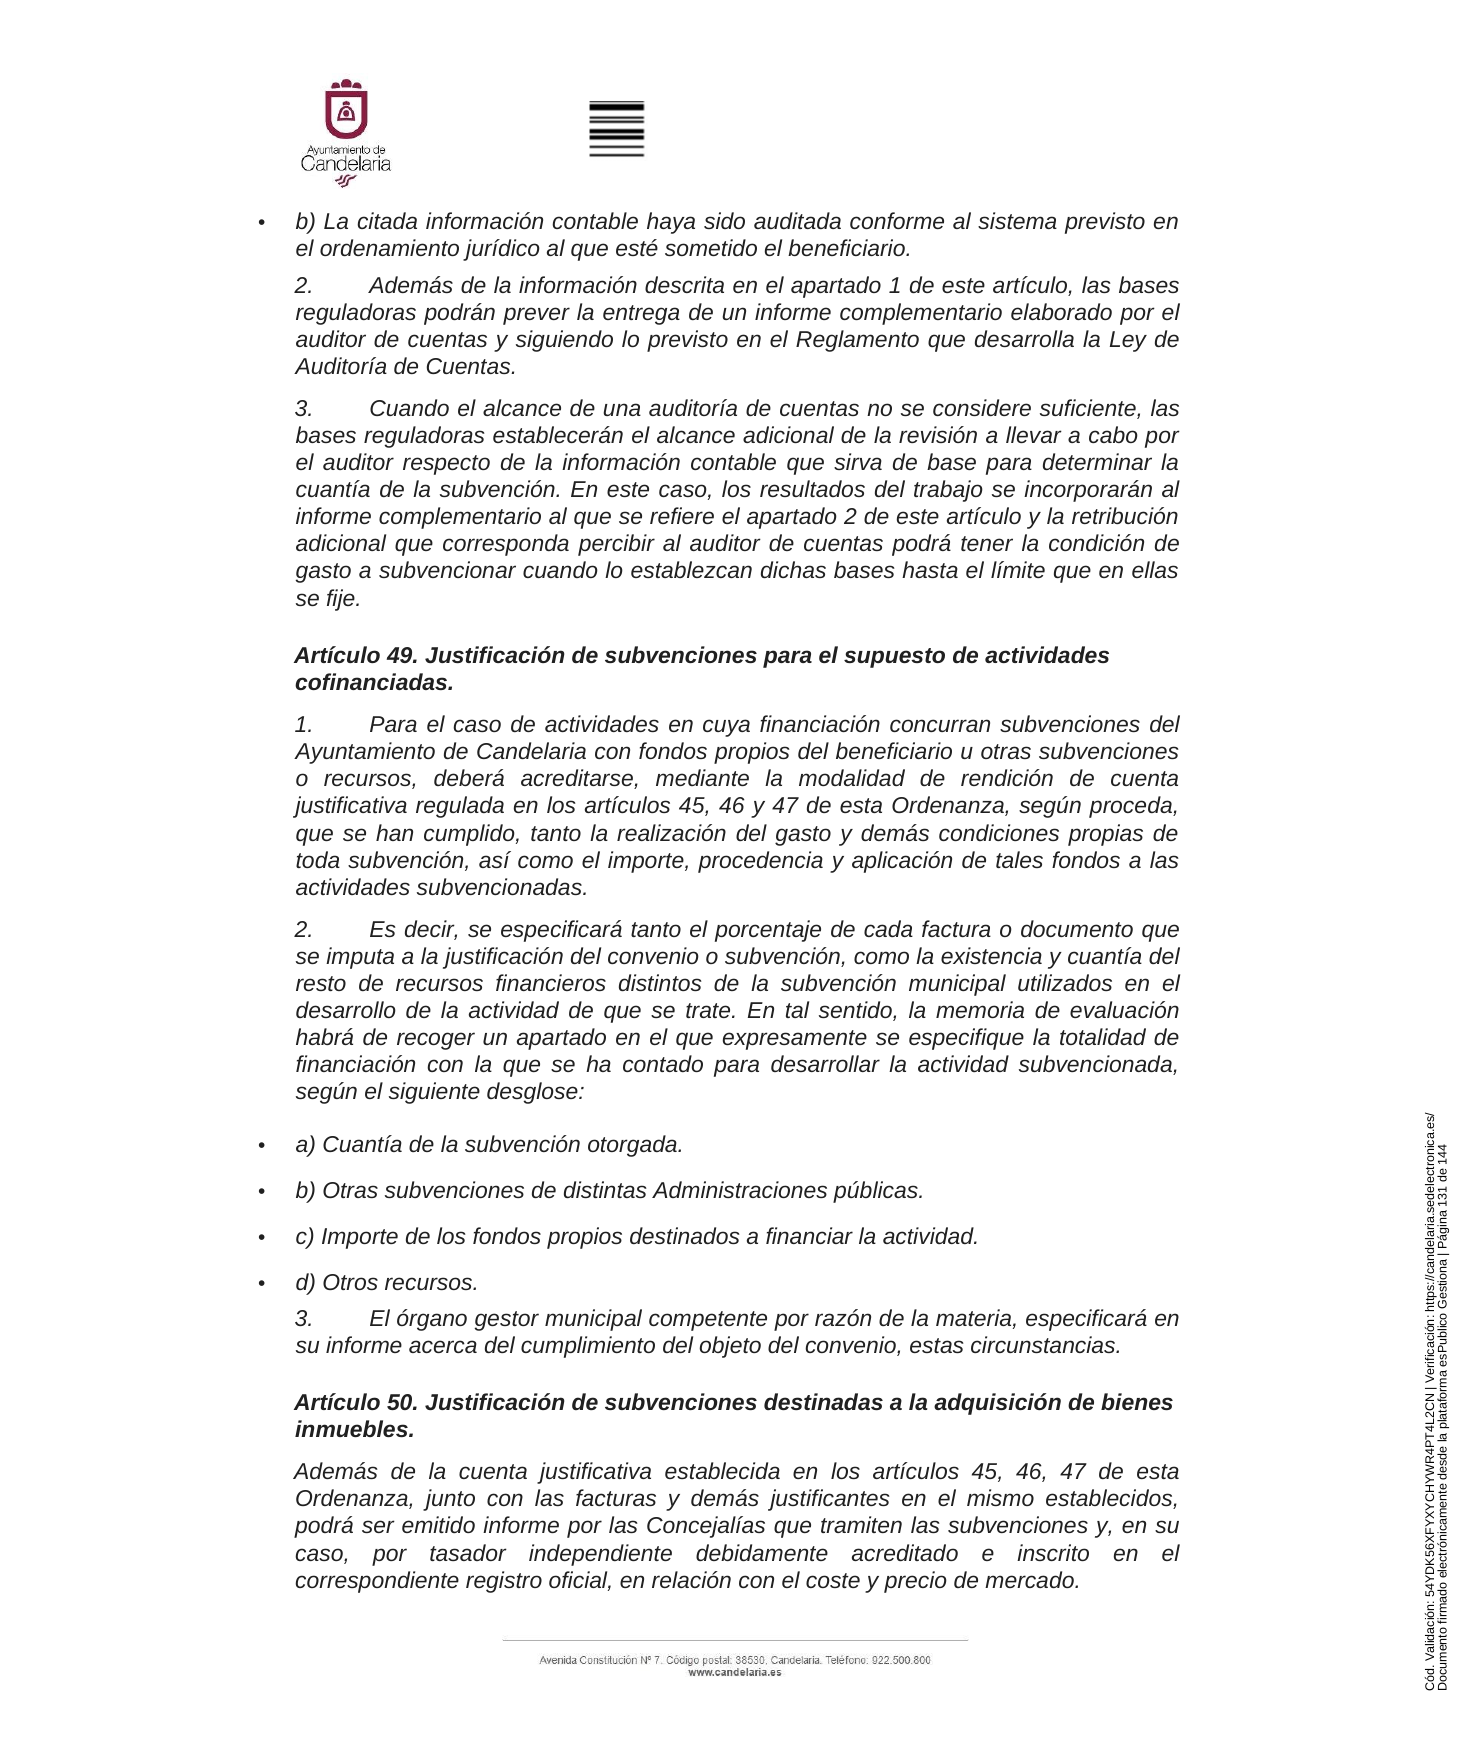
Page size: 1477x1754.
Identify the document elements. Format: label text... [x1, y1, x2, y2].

list Además de la información descrita en el apartado 1 de este artículo, las bases reguladoras podrán prever la entrega de un informe complementario elaborado por el auditor de cuentas y siguiendo lo previsto en el Reglamento que desarrolla la Ley de Auditoría de Cuentas. [294, 272, 1182, 379]
list Es decir, se especificará tanto el porcentaje de cada factura o documento que se imputa a la justificación del convenio o subvención, como la existencia y cuantía del resto de recursos financieros distintos de la subvención municipal utilizados en el desarrollo de la actividad de que se trate. En tal sentido, la memoria de evaluación habrá de recoger un apartado en el que expresamente se especifique la totalidad de financiación con la que se ha contado para desarrollar la actividad subvencionada, según el siguiente desglose: [294, 916, 1182, 1104]
list b) Otras subvenciones de distintas Administraciones públicas. [258, 1177, 1182, 1203]
list d) Otros recursos. [258, 1269, 1182, 1296]
list c) Importe de los fondos propios destinados a financiar la actividad. [258, 1223, 1182, 1249]
list b) La citada información contable haya sido auditada conforme al sistema previsto en el ordenamiento jurídico al que esté sometido el beneficiario. [258, 208, 1182, 261]
text Además de la cuenta justificativa establecida en los artículos 45, 46, 47 de esta Ordenanza, junto con las facturas y demás justificantes en el mismo establecidos, podrá ser emitido informe por las Concejalías que tramiten las subvenciones y, en su caso, por tasador independiente debidamente acreditado e inscrito en el correspondiente registro oficial, en relación con el coste y precio de mercado. [294, 1458, 1182, 1593]
text Artículo 50. Justificación de subvenciones destinadas a la adquisición de bienes inmuebles. [294, 1389, 1183, 1443]
list El órgano gestor municipal competente por razón de la materia, especificará en su informe acerca del cumplimiento del objeto del convenio, estas circunstancias. [294, 1304, 1182, 1358]
text Artículo 49. Justificación de subvenciones para el supuesto de actividades cofinanciadas. [294, 642, 1183, 696]
list Cuando el alcance de una auditoría de cuentas no se considere suficiente, las bases reguladoras establecerán el alcance adicional de la revisión a llevar a cabo por el auditor respecto de la información contable que sirva de base para determinar la cuantía de la subvención. En este caso, los resultados del trabajo se incorporarán al informe complementario al que se refiere el apartado 2 de este artículo y la retribución adicional que corresponda percibir al auditor de cuentas podrá tener la condición de gasto a subvencionar cuando lo establezcan dichas bases hasta el límite que en ellas se fije. [294, 395, 1182, 611]
list a) Cuantía de la subvención otorgada. [258, 1131, 1182, 1157]
list Para el caso de actividades en cuya financiación concurran subvenciones del Ayuntamiento de Candelaria con fondos propios del beneficiario u otras subvenciones o recursos, deberá acreditarse, mediante la modalidad de rendición de cuenta justificativa regulada en los artículos 45, 46 y 47 de esta Ordenanza, según proceda, que se han cumplido, tanto la realización del gasto y demás condiciones propias de toda subvención, así como el importe, procedencia y aplicación de tales fondos a las actividades subvencionadas. [294, 711, 1182, 900]
